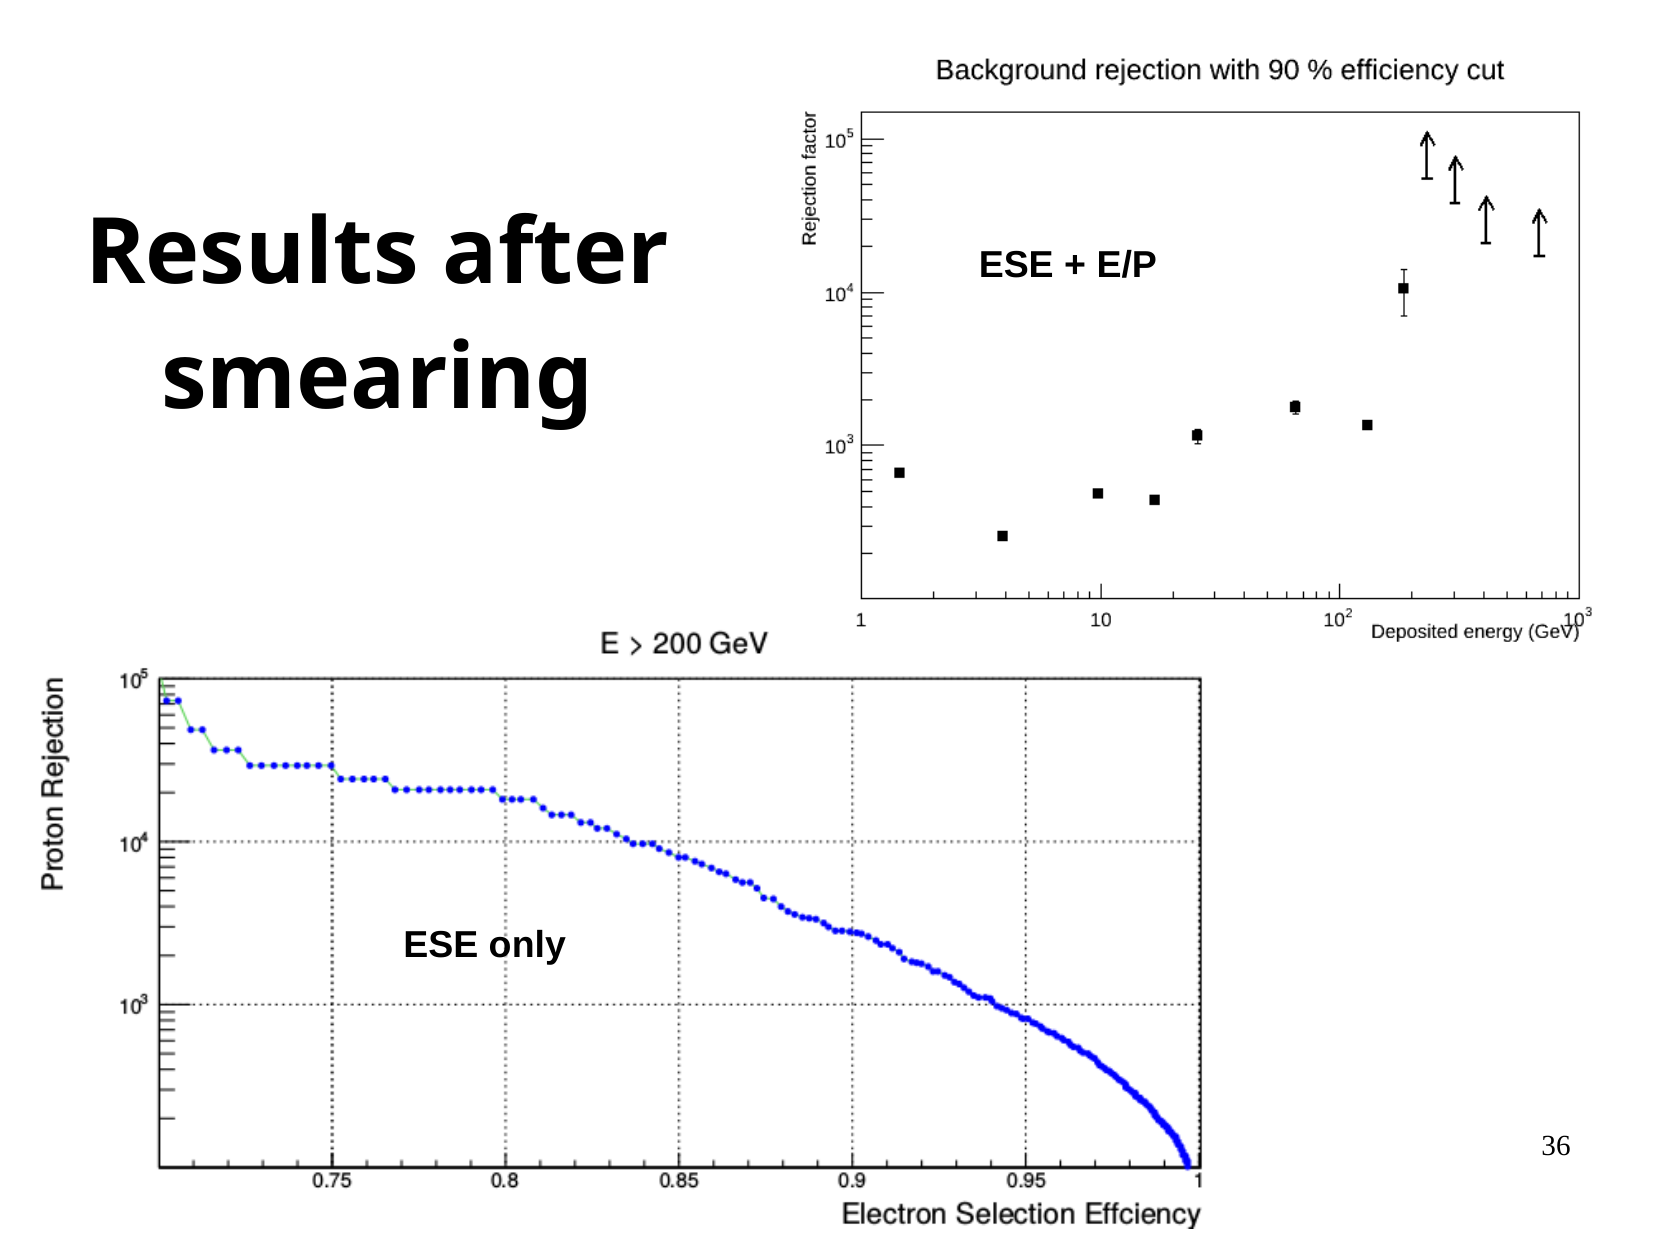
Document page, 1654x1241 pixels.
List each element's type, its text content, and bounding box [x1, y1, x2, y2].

title Results after smearing [0, 187, 756, 434]
picture [30, 619, 1331, 1229]
text_box ESE + E/P [963, 236, 1294, 294]
chart [772, 51, 1627, 651]
text_box ESE only [388, 916, 718, 973]
